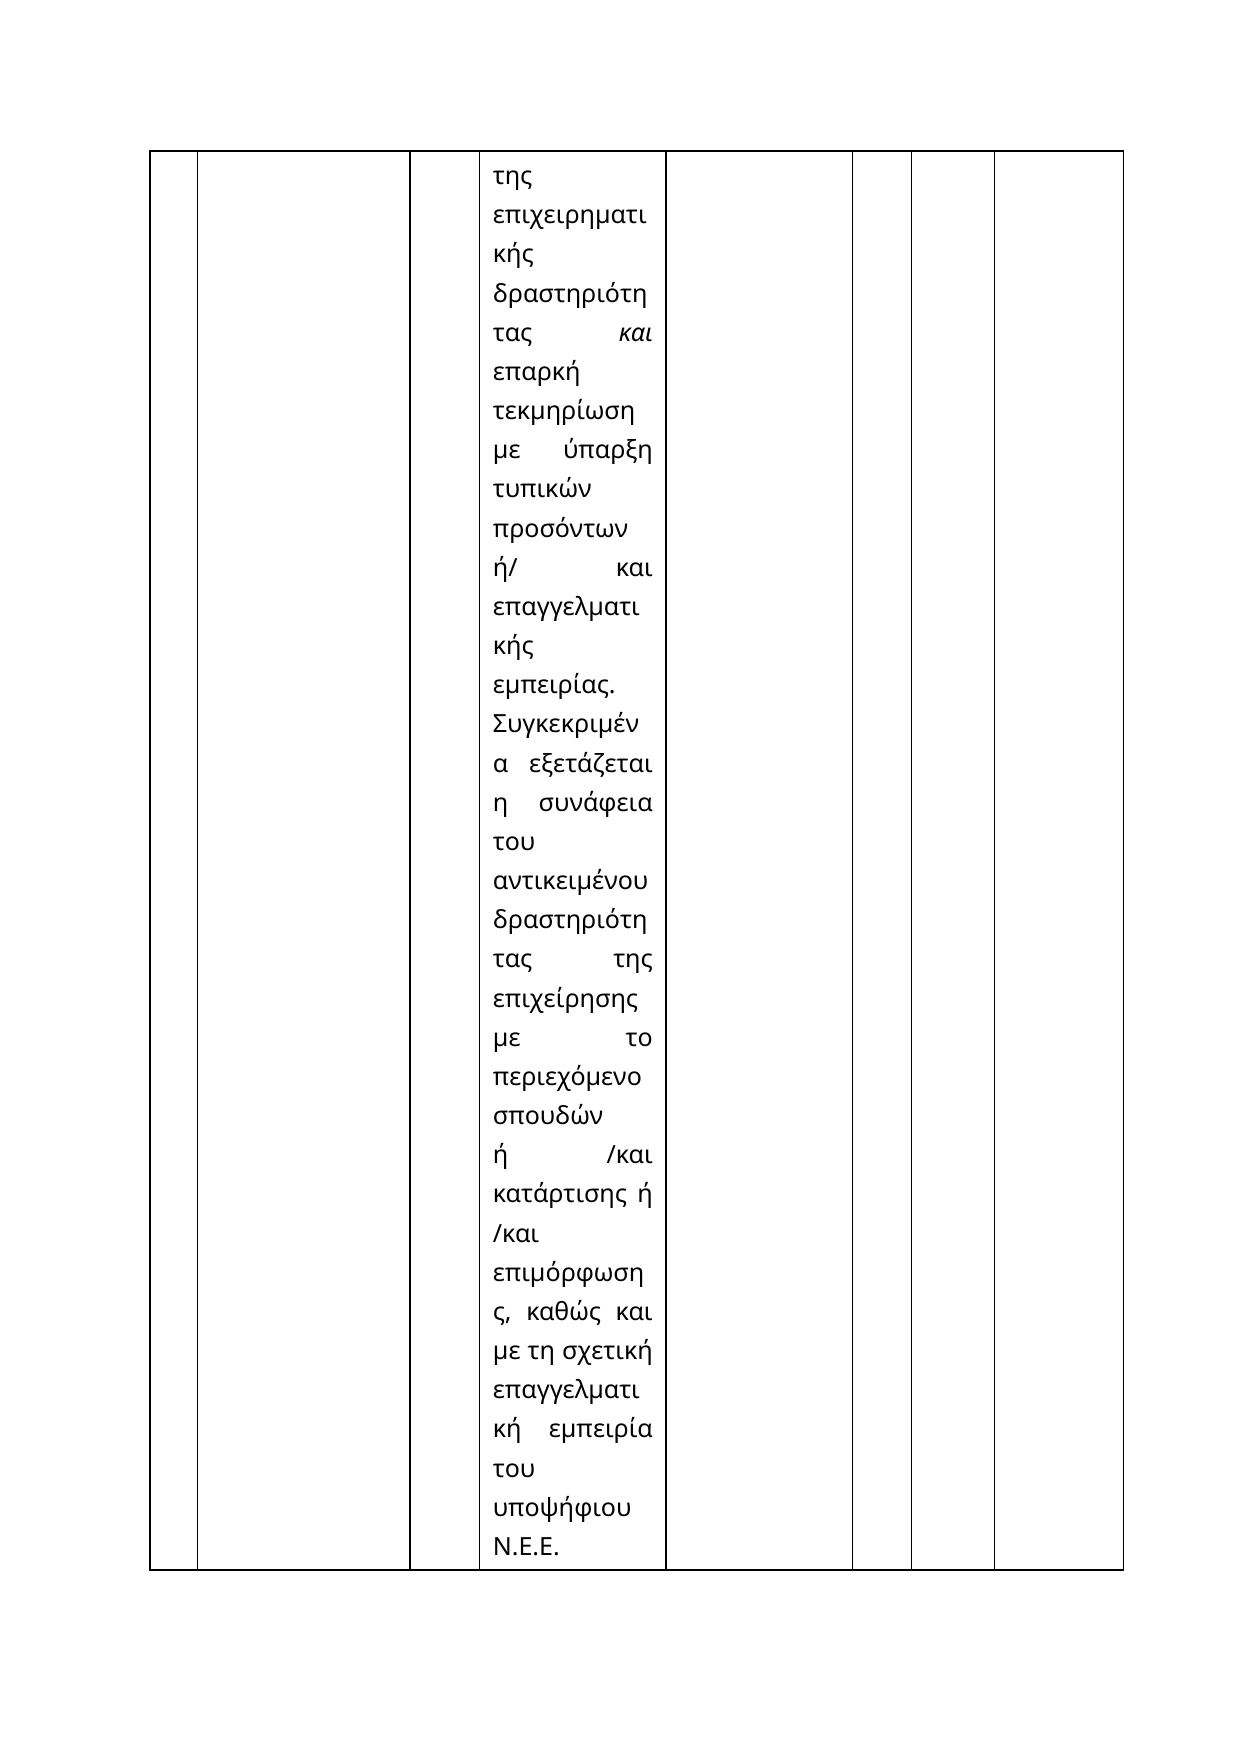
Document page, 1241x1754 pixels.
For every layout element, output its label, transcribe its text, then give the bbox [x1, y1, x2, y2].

table_cell [411, 152, 479, 1569]
table_cell [151, 152, 197, 1569]
table_cell [667, 152, 852, 1569]
table_cell [198, 152, 409, 1569]
table_cell [912, 152, 994, 1569]
table_cell της επιχειρηματικής δραστηριότητας και επαρκή τεκμηρίωση με ύπαρξη τυπικών προσόντων ή/ και επαγγελματικής εμπειρίας. Συγκεκριμένα εξετάζεται η συνάφεια του αντικειμένου δραστηριότητας της επιχείρησης με το περιεχόμενο σπουδών ή /και κατάρτισης ή /και επιμόρφωσης, καθώς και με τη σχετική επαγγελματική εμπειρία του υποψήφιου Ν.Ε.Ε. [480, 152, 665, 1569]
table_cell [995, 152, 1123, 1569]
table_cell [853, 152, 911, 1569]
